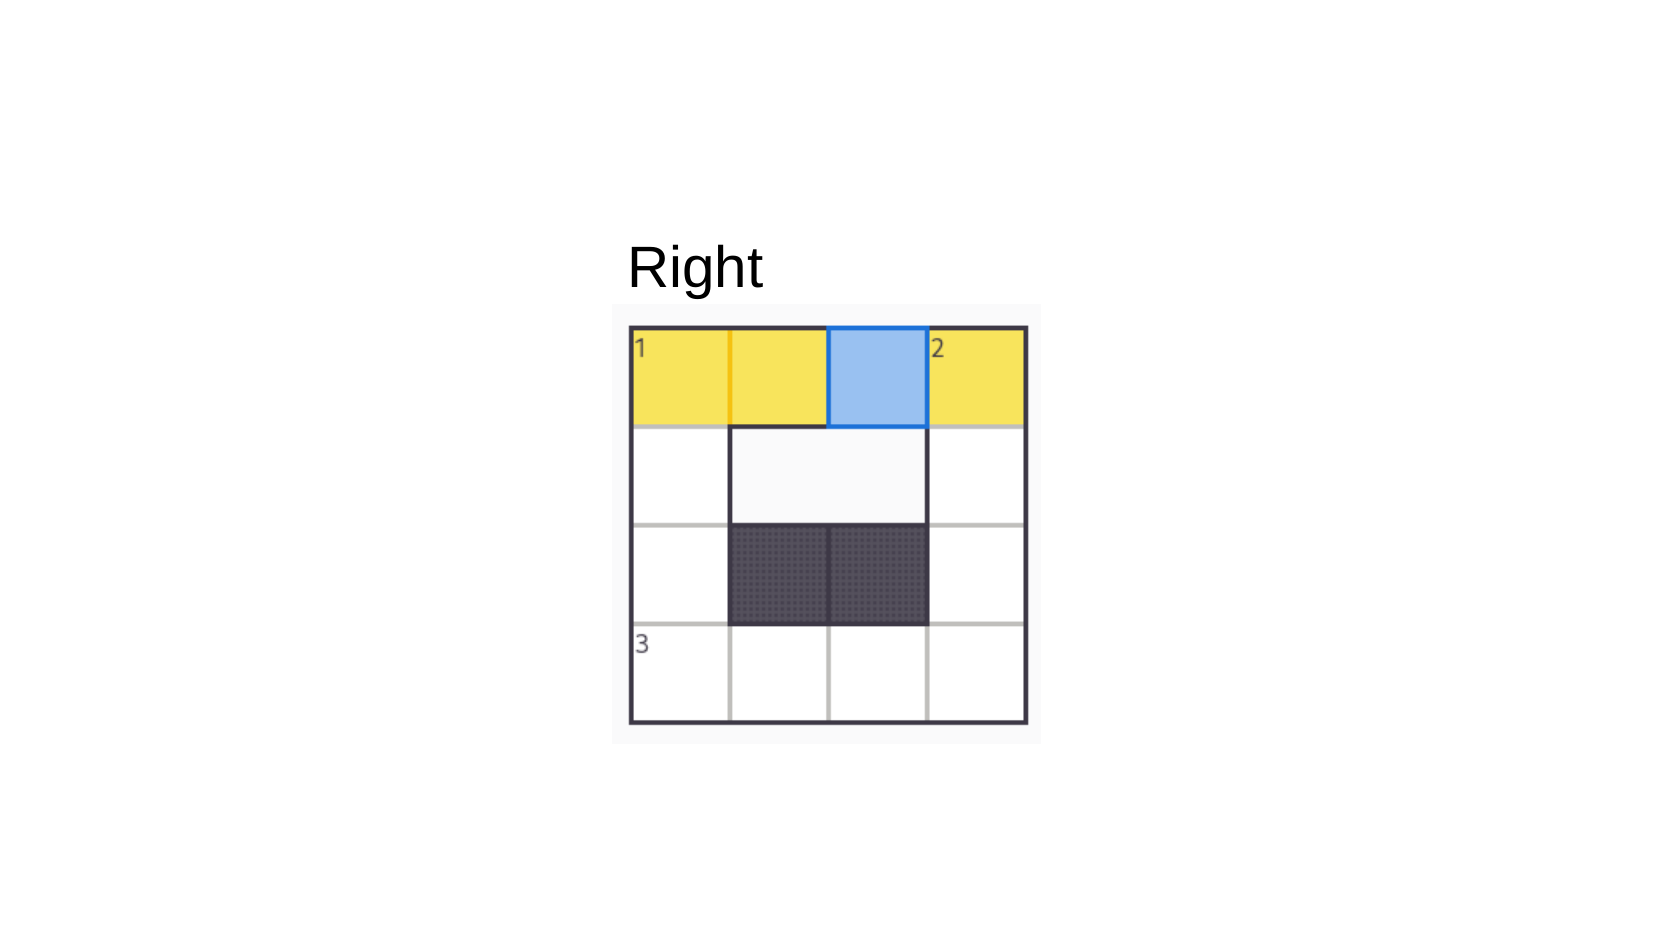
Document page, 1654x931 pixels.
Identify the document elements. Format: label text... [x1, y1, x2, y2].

picture [612, 304, 1041, 744]
text_box Right [612, 227, 779, 308]
